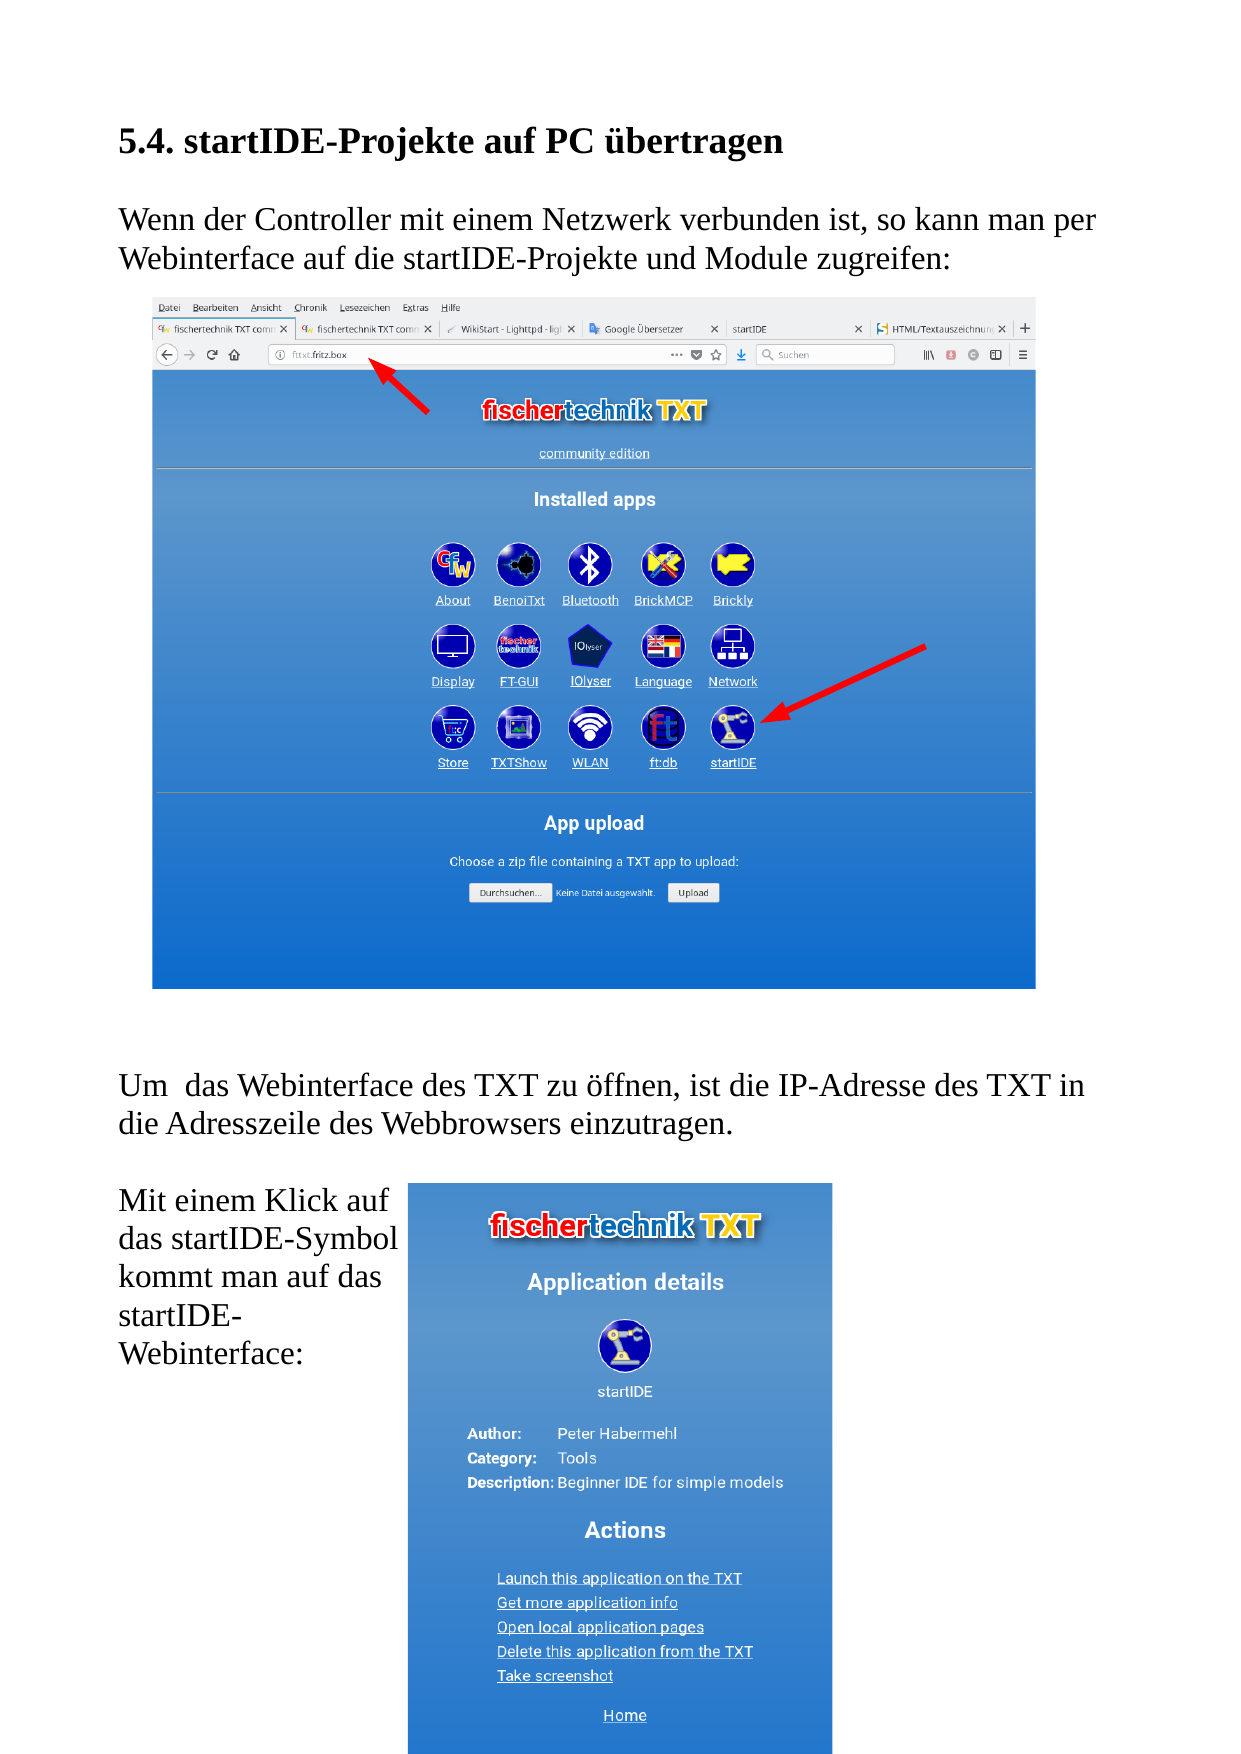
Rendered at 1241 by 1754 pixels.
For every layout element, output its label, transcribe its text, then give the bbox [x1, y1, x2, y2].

text Mit einem Klick auf das startIDE-Symbol kommt man auf das startIDE-Webinterface: [118, 1180, 1122, 1372]
text Um das Webinterface des TXT zu öffnen, ist die IP-Adresse des TXT in die Adresszeile des Webbrowsers einzutragen. [118, 1065, 1122, 1142]
text Wenn der Controller mit einem Netzwerk verbunden ist, so kann man per Webinterface auf die startIDE-Projekte und Module zugreifen: [118, 199, 1122, 276]
text 5.4. startIDE-Projekte auf PC übertragen [118, 118, 1122, 161]
picture [407, 1183, 833, 1754]
picture [152, 297, 1036, 989]
